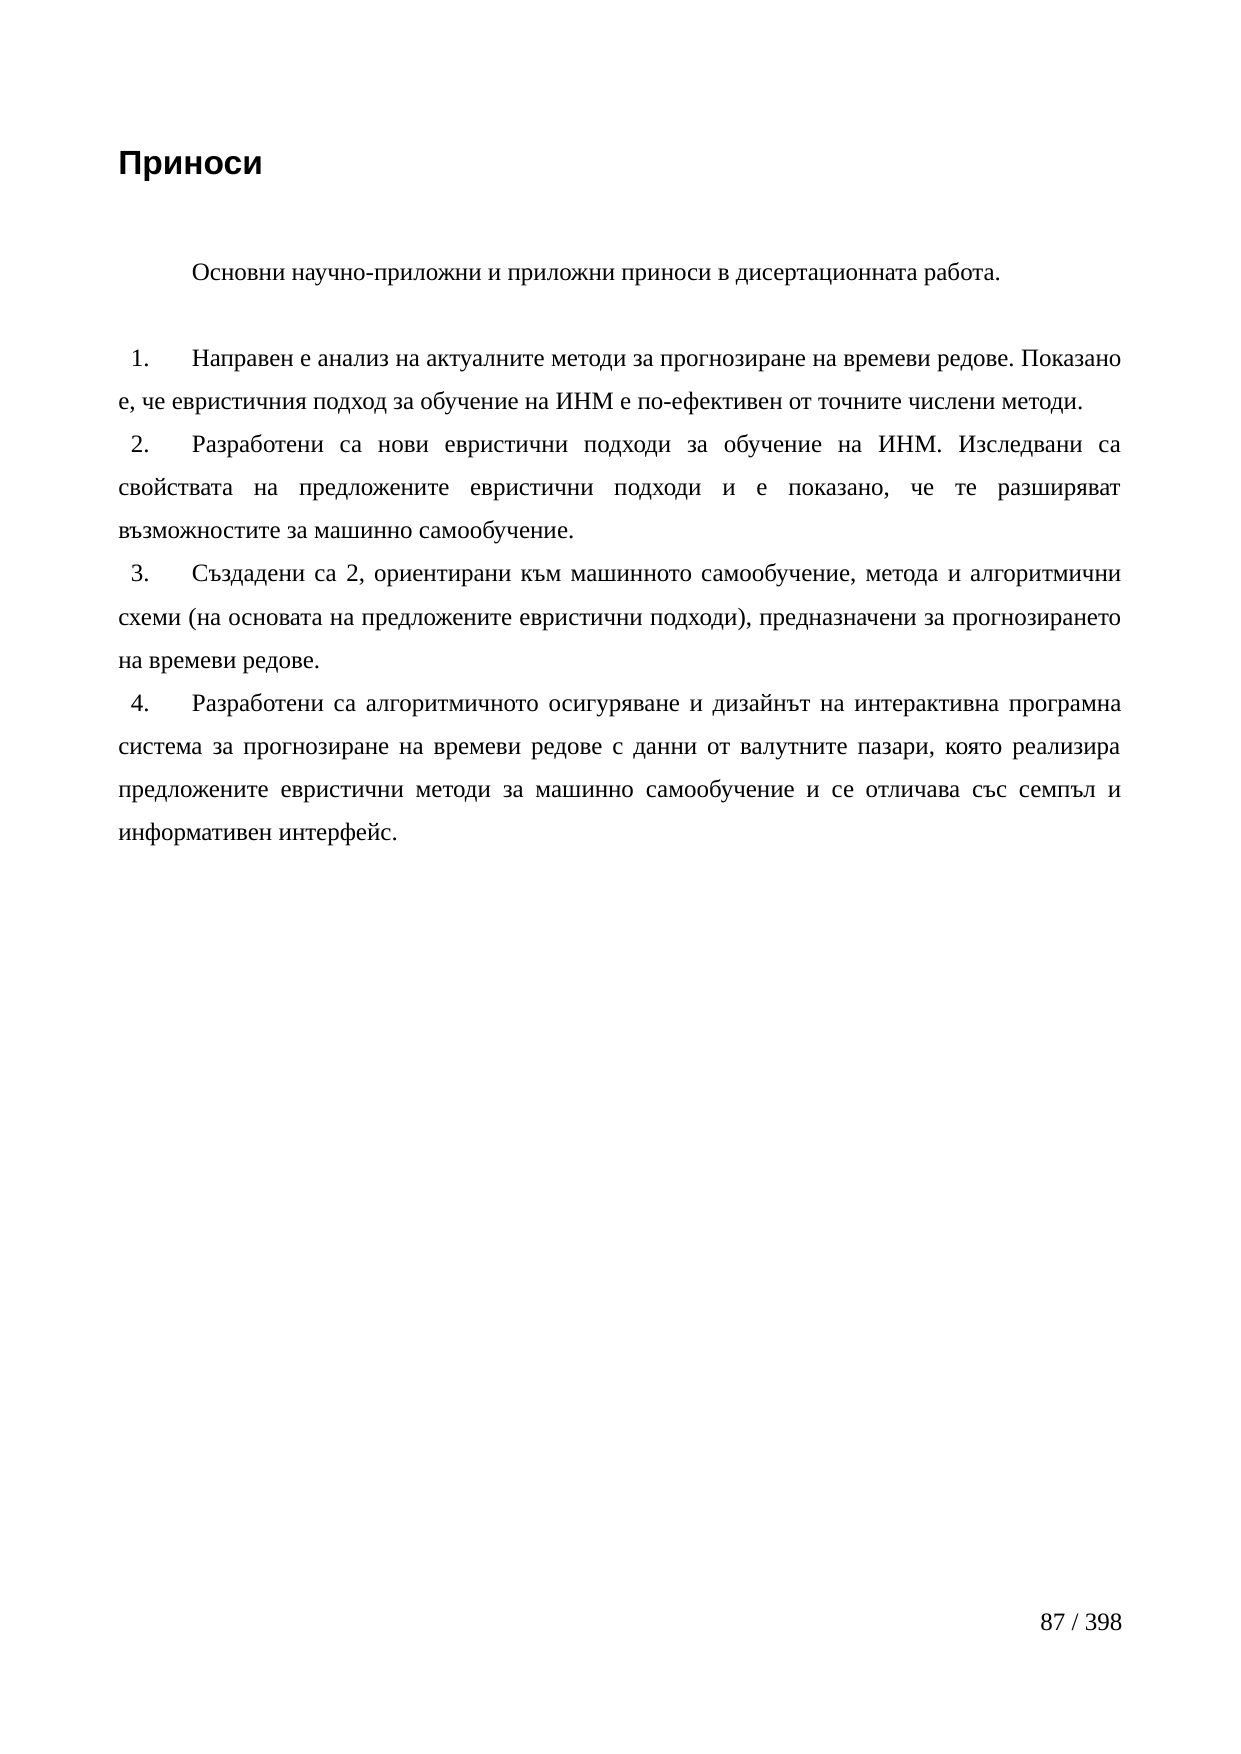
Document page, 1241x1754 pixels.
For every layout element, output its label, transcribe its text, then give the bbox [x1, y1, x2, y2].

text 3. Създадени са 2, ориентирани към машинното самообучение, метода и алгоритмични схеми (на основата на предложените евристични подходи), предназначени за прогнозирането на времеви редове. [118, 558, 1122, 673]
text 1. Направен е анализ на актуалните методи за прогнозиране на времеви редове. Показано е, че евристичния подход за обучение на ИНМ е по-ефективен от точните числени методи. [118, 343, 1122, 415]
subtitle Приноси [118, 143, 1122, 182]
text 4. Разработени са алгоритмичното осигуряване и дизайнът на интерактивна програмна система за прогнозиране на времеви редове с данни от валутните пазари, която реализира предложените евристични методи за машинно самообучение и се отличава със семпъл и информативен интерфейс. [118, 688, 1122, 846]
text 2. Разработени са нови евристични подходи за обучение на ИНМ. Изследвани са свойствата на предложените евристични подходи и е показано, че те разширяват възможностите за машинно самообучение. [118, 429, 1122, 544]
text Основни научно-приложни и приложни приноси в дисертационната работа. [118, 257, 1122, 285]
